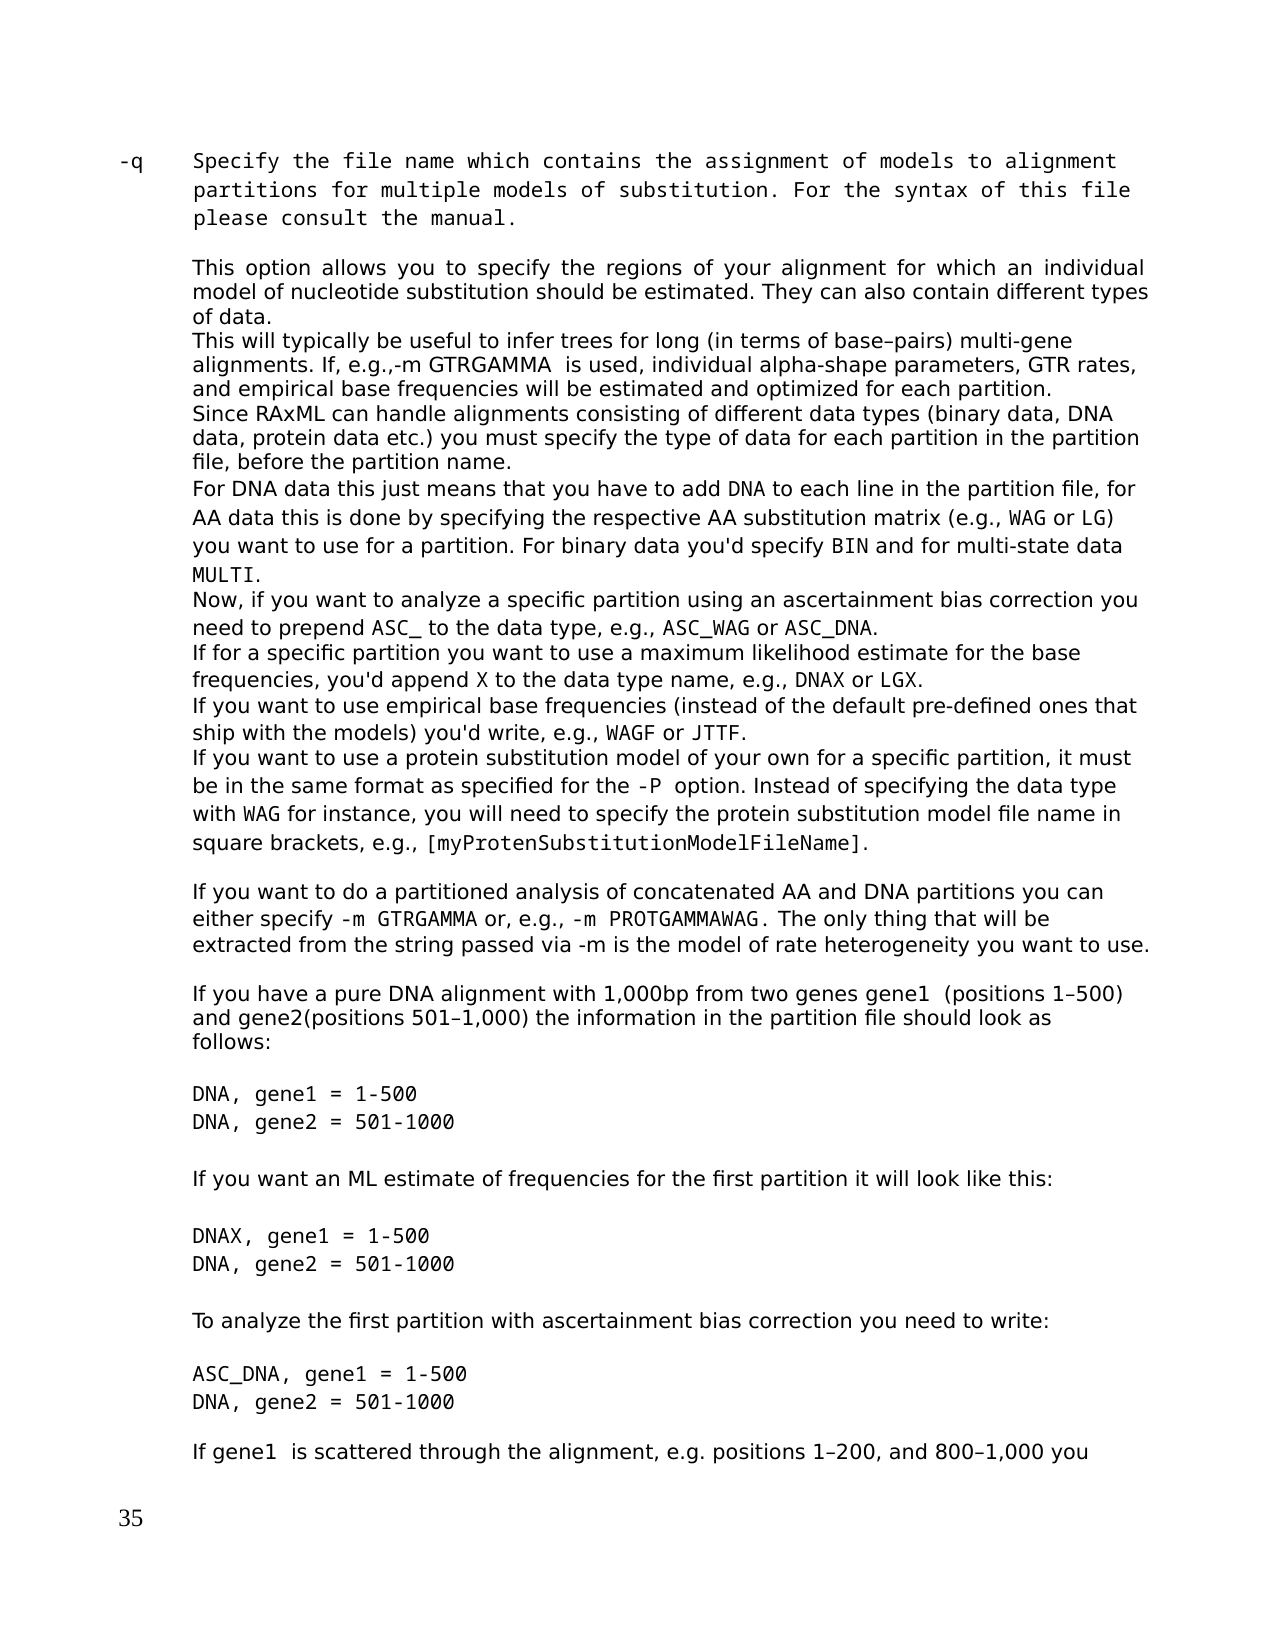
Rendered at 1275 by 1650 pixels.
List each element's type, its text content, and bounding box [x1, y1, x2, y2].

text alignments. If, e.g.,-m GTRGAMMA is used, individual alpha-shape parameters, GTR rates, and empirical base frequencies will be estimated and optimized for each partition. [118, 353, 1157, 402]
text If you want to use empirical base frequencies (instead of the default pre-defined ones that ship with the models) you'd write, e.g., WAGF or JTTF. [118, 694, 1157, 746]
text If you want an ML estimate of frequencies for the first partition it will look like this: [118, 1164, 1157, 1192]
text If you want to do a partitioned analysis of concatenated AA and DNA partitions you can either specify -m GTRGAMMA or, e.g., -m PROTGAMMAWAG. The only thing that will be extracted from the string passed via -m is the model of rate heterogeneity you want to use. [118, 880, 1157, 957]
text DNA, gene2 = 501-1000 [118, 1387, 1157, 1416]
text This option allows you to specify the regions of your alignment for which an individual model of nucleotide substitution should be estimated. They can also contain different types of data. [118, 256, 1157, 329]
text please consult the manual. [118, 203, 1157, 232]
text If for a specific partition you want to use a maximum likelihood estimate for the base frequencies, you'd append X to the data type name, e.g., DNAX or LGX. [118, 641, 1157, 694]
text If gene1 is scattered through the alignment, e.g. positions 1–200, and 800–1,000 you [118, 1440, 1157, 1464]
text DNA, gene1 = 1-500 [118, 1079, 1157, 1107]
text Since RAxML can handle alignments consisting of different data types (binary data, DNA data, protein data etc.) you must specify the type of data for each partition in the partition file, before the partition name. [118, 402, 1157, 474]
text If you want to use a protein substitution model of your own for a specific partition, it must be in the same format as specified for the -P option. Instead of specifying the data type with WAG for instance, you will need to specify the protein substitution model file name in square brackets, e.g., [myProtenSubstitutionModelFileName]. [118, 746, 1157, 856]
text This will typically be useful to infer trees for long (in terms of base–pairs) multi-gene [118, 329, 1157, 353]
text DNA, gene2 = 501-1000 [118, 1249, 1157, 1278]
text DNAX, gene1 = 1-500 [118, 1221, 1157, 1249]
text If you have a pure DNA alignment with 1,000bp from two genes gene1 (positions 1–500) and gene2(positions 501–1,000) the information in the partition file should look as follows: [118, 982, 1157, 1054]
text Now, if you want to analyze a specific partition using an ascertainment bias correction you need to prepend ASC_ to the data type, e.g., ASC_WAG or ASC_DNA. [118, 588, 1157, 641]
text partitions for multiple models of substitution. For the syntax of this file [118, 175, 1157, 203]
text To analyze the first partition with ascertainment bias correction you need to write: [118, 1306, 1157, 1334]
text DNA, gene2 = 501-1000 [118, 1107, 1157, 1136]
text -q Specify the file name which contains the assignment of models to alignment [118, 147, 1157, 175]
text ASC_DNA, gene1 = 1-500 [118, 1359, 1157, 1387]
text For DNA data this just means that you have to add DNA to each line in the partition file, for AA data this is done by specifying the respective AA substitution matrix (e.g., WAG or LG) you want to use for a partition. For binary data you'd specify BIN and for multi-state data MULTI. [118, 474, 1157, 588]
